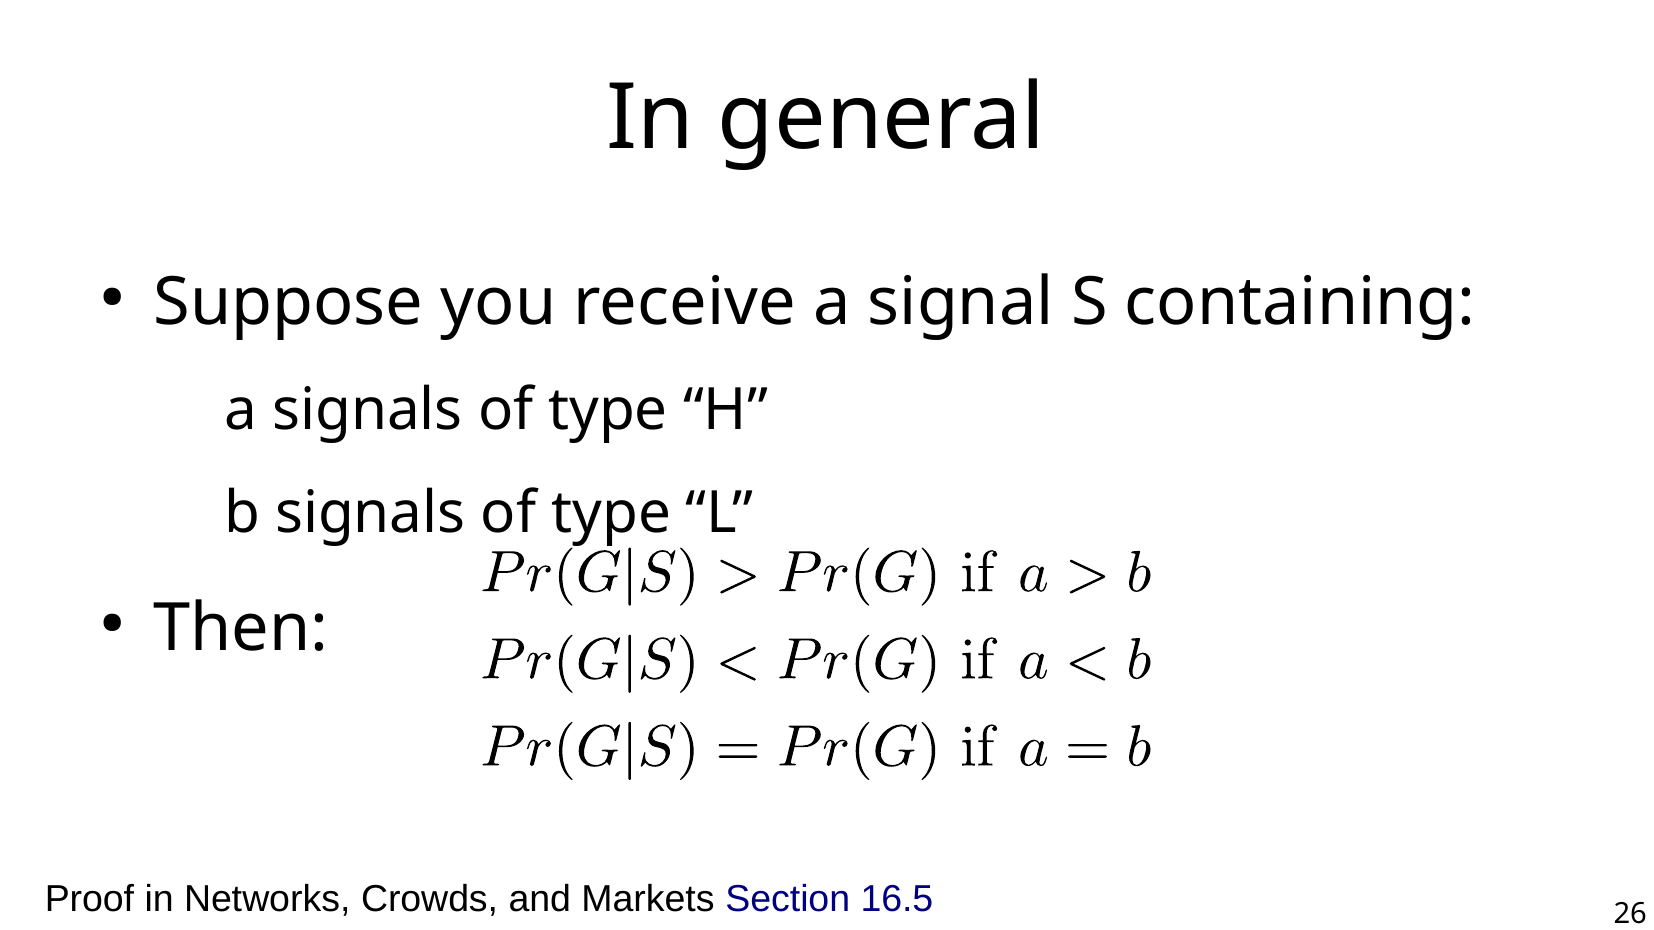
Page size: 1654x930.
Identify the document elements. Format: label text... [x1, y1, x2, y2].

text_box Proof in Networks, Crowds, and Markets Section 16.5 [30, 870, 1036, 921]
title In general [82, 1, 1571, 225]
text_box [480, 547, 1152, 781]
list Suppose you receive a signal S containing: a signals of type “H” b signals of type “L” Then: [82, 252, 1571, 793]
